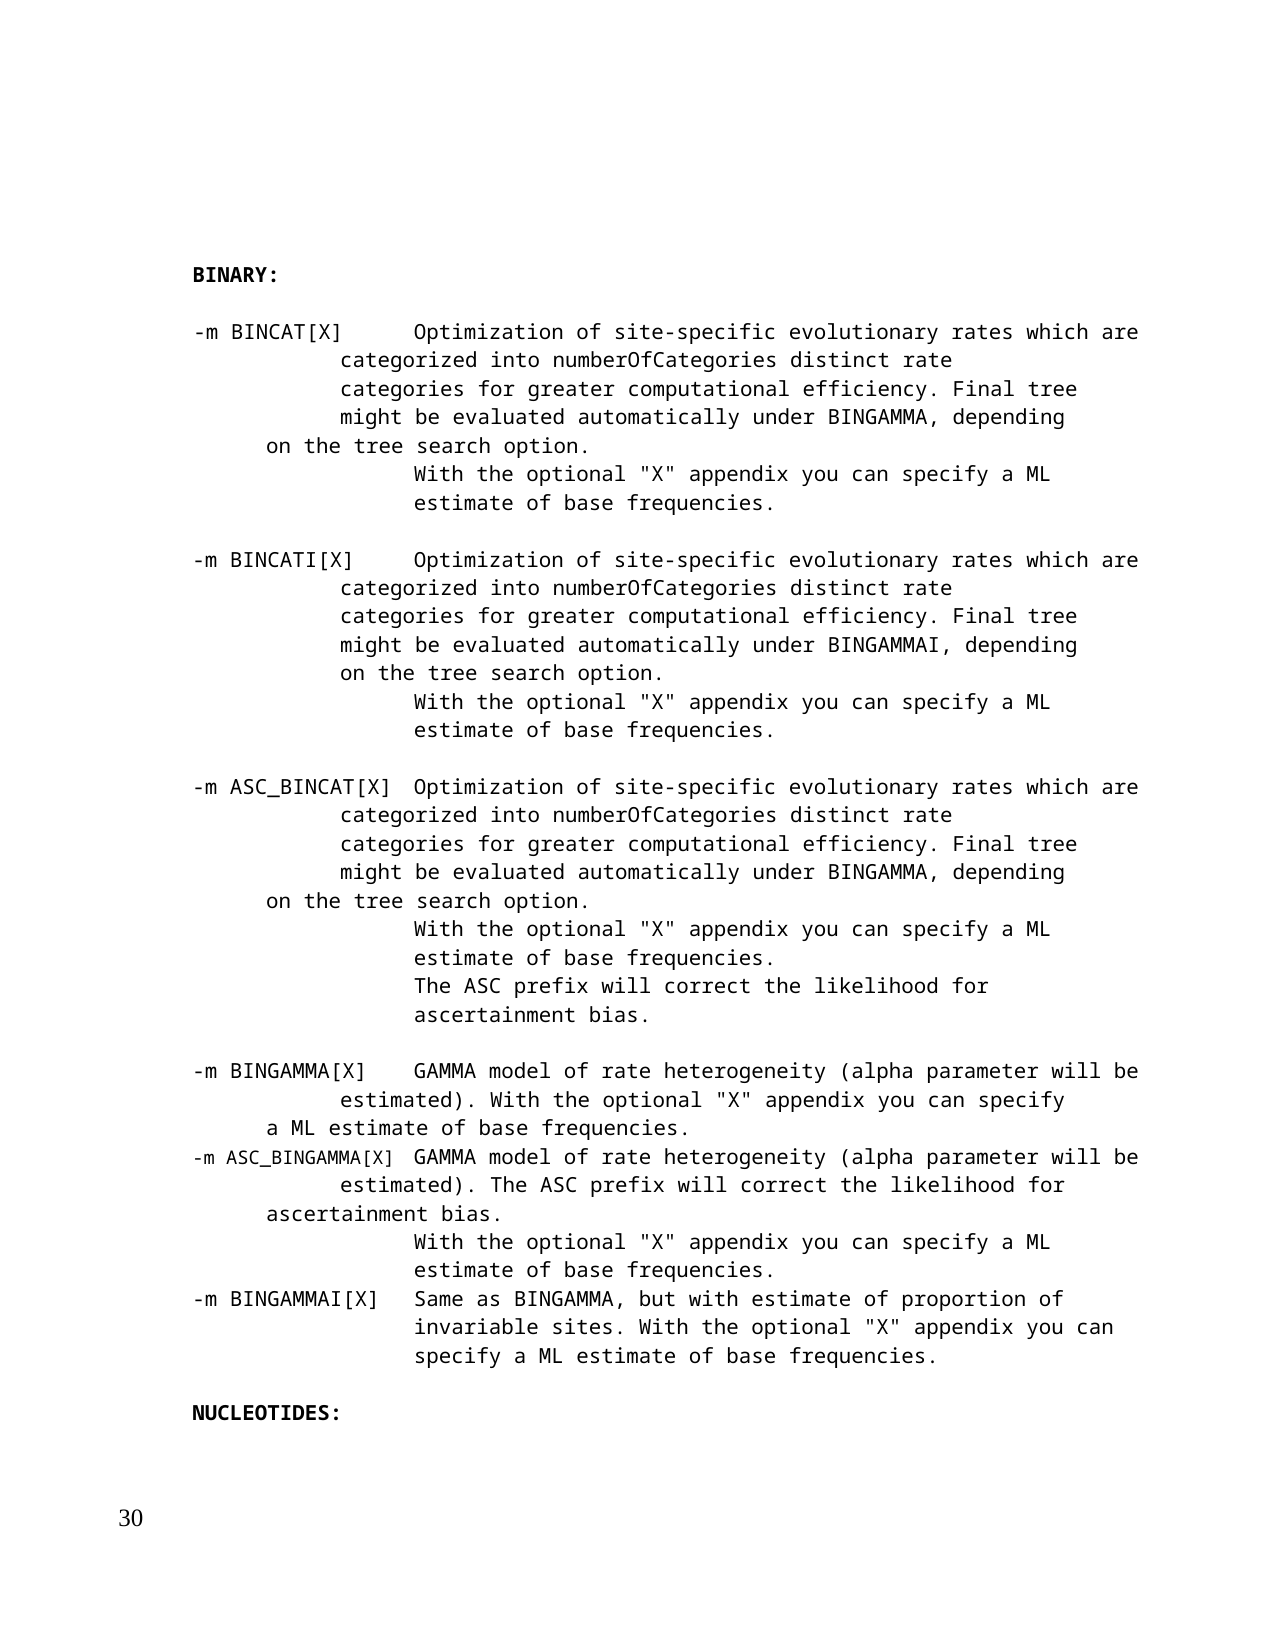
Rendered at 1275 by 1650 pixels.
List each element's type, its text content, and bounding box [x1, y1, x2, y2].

text With the optional "X" appendix you can specify a ML estimate of base frequencies. [118, 459, 1157, 516]
text -m BINGAMMA[X] GAMMA model of rate heterogeneity (alpha parameter will be estimated). With the optional "X" appendix you can specify a ML estimate of base frequencies. [118, 1057, 1157, 1142]
text With the optional "X" appendix you can specify a ML estimate of base frequencies. [118, 687, 1157, 744]
text -m ASC_BINCAT[X] Optimization of site-specific evolutionary rates which are categorized into numberOfCategories distinct rate categories for greater computational efficiency. Final tree might be evaluated automatically under BINGAMMA, depending on the tree search option. [118, 772, 1157, 914]
text With the optional "X" appendix you can specify a ML estimate of base frequencies. [118, 914, 1157, 971]
text NUCLEOTIDES: [192, 1398, 1157, 1426]
text With the optional "X" appendix you can specify a ML estimate of base frequencies. [118, 1227, 1157, 1284]
text -m ASC_BINGAMMA[X] GAMMA model of rate heterogeneity (alpha parameter will be estimated). The ASC prefix will correct the likelihood for ascertainment bias. [118, 1142, 1157, 1227]
text -m BINCATI[X] Optimization of site-specific evolutionary rates which are categorized into numberOfCategories distinct rate categories for greater computational efficiency. Final tree might be evaluated automatically under BINGAMMAI, depending on the tree search option. [118, 545, 1157, 687]
text BINARY: [192, 260, 1157, 289]
text -m BINGAMMAI[X] Same as BINGAMMA, but with estimate of proportion of invariable sites. With the optional "X" appendix you can specify a ML estimate of base frequencies. [118, 1284, 1157, 1369]
text The ASC prefix will correct the likelihood for ascertainment bias. [118, 971, 1157, 1028]
text -m BINCAT[X] Optimization of site-specific evolutionary rates which are categorized into numberOfCategories distinct rate categories for greater computational efficiency. Final tree might be evaluated automatically under BINGAMMA, depending on the tree search option. [118, 317, 1157, 459]
